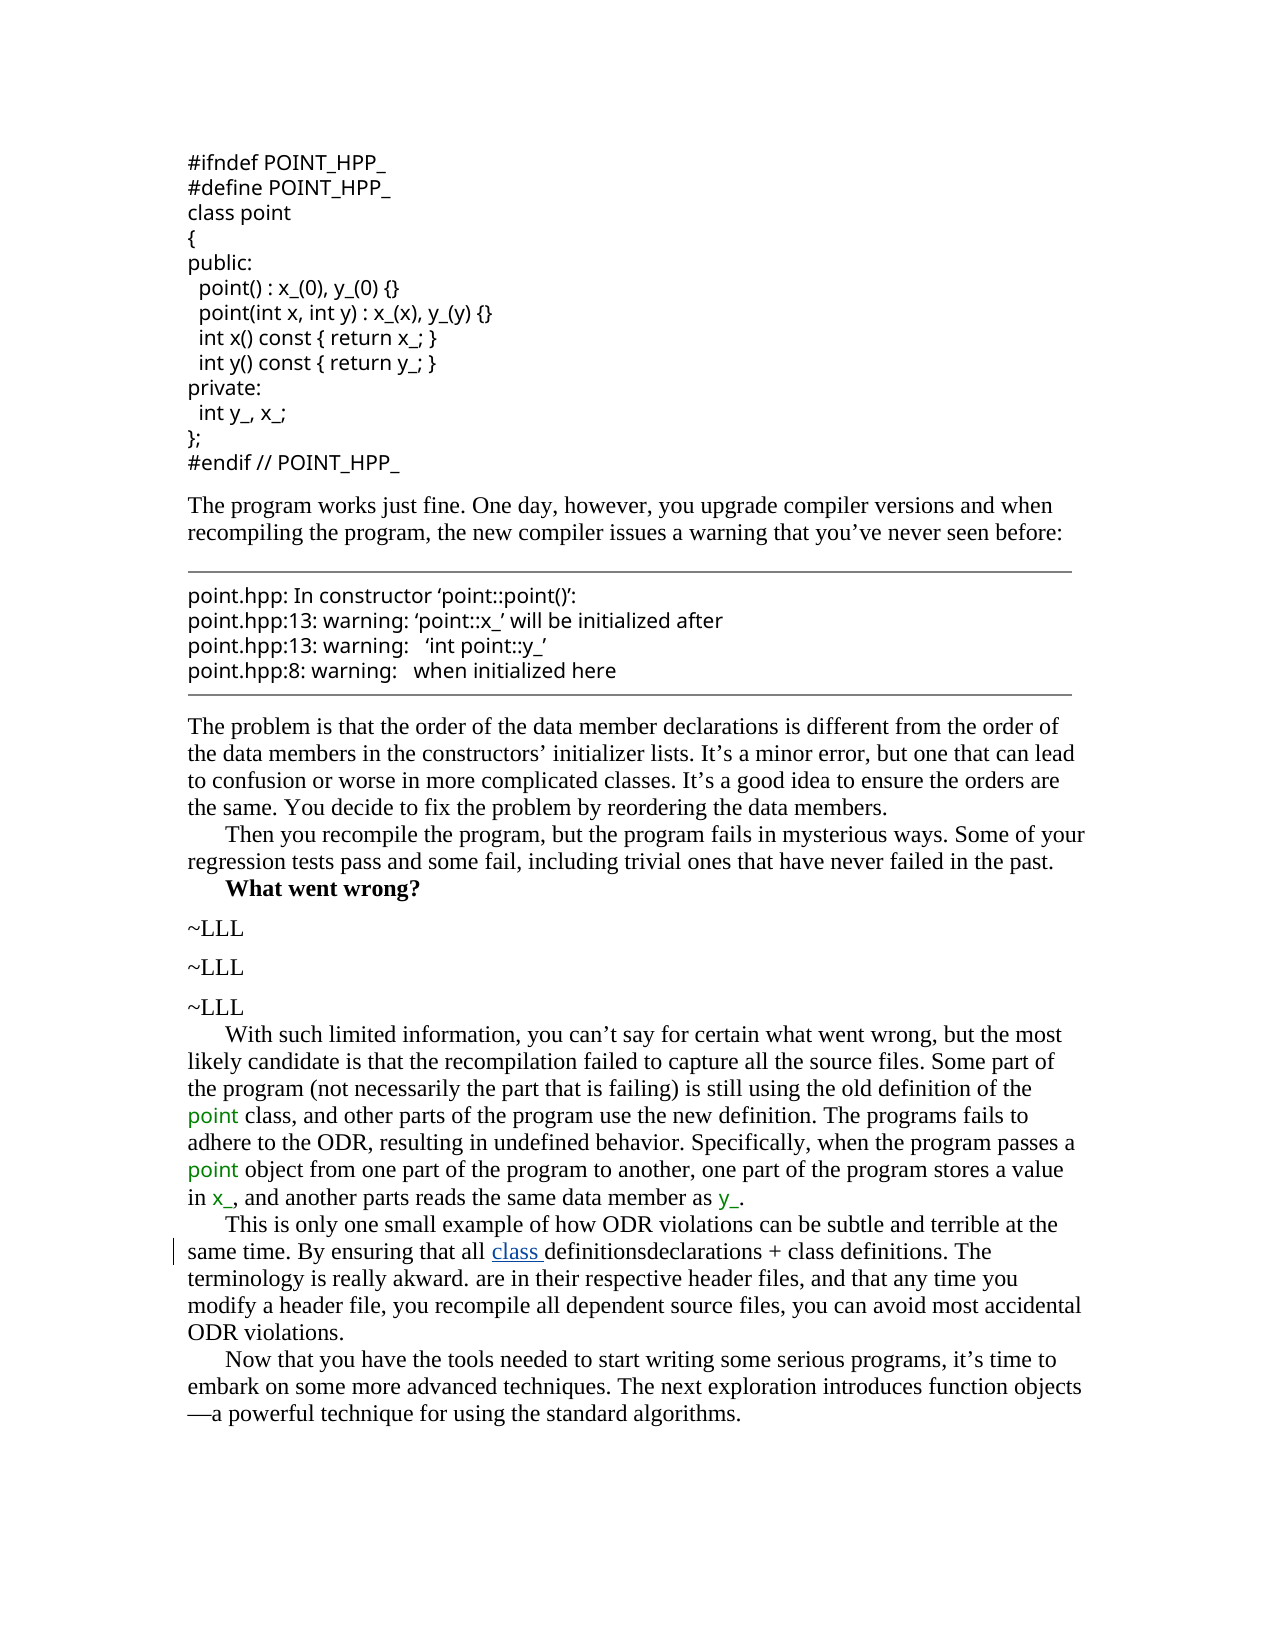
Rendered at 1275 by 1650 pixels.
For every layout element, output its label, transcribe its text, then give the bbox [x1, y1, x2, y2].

text Then you recompile the program, but the program fails in mysterious ways. Some of your regression tests pass and some fail, including trivial ones that have never failed in the past. [187, 821, 1087, 875]
text int y_, x_; [187, 400, 1072, 425]
text The problem is that the order of the data member declarations is different from the order of the data members in the constructors’ initializer lists. It’s a minor error, but one that can lead to confusion or worse in more complicated classes. It’s a good idea to ensure the orders are the same. You decide to fix the problem by reordering the data members. [187, 712, 1087, 821]
text What went wrong? [187, 875, 1087, 902]
text #define POINT_HPP_ [187, 175, 1072, 200]
text }; [187, 425, 1072, 450]
text int y() const { return y_; } [187, 350, 1072, 375]
text This is only one small example of how ODR violations can be subtle and terrible at the same time. By ensuring that all class definitionsdeclarations + class definitions. The terminology is really akward. are in their respective header files, and that any time you modify a header file, you recompile all dependent source files, you can avoid most accidental ODR violations. [187, 1210, 1087, 1346]
text point.hpp:8: warning: when initialized here [187, 658, 1072, 696]
text ~LLL [187, 914, 1087, 942]
text #ifndef POINT_HPP_ [187, 150, 1072, 175]
text private: [187, 375, 1072, 400]
text int x() const { return x_; } [187, 325, 1072, 350]
text point.hpp: In constructor ‘point::point()’: [187, 572, 1072, 608]
text With such limited information, you can’t say for certain what went wrong, but the most likely candidate is that the recompilation failed to capture all the source files. Some part of the program (not necessarily the part that is failing) is still using the old definition of the point class, and other parts of the program use the new definition. The programs fails to adhere to the ODR, resulting in undefined behavior. Specifically, when the program passes a point object from one part of the program to another, one part of the program stores a value in x_, and another parts reads the same data member as y_. [187, 1021, 1087, 1210]
text class point [187, 200, 1072, 225]
text public: [187, 250, 1072, 275]
text point.hpp:13: warning: ‘point::x_’ will be initialized after [187, 608, 1072, 633]
text { [187, 225, 1072, 250]
text point() : x_(0), y_(0) {} [187, 275, 1072, 300]
text ~LLL [187, 954, 1087, 981]
text point(int x, int y) : x_(x), y_(y) {} [187, 300, 1072, 325]
text The program works just fine. One day, however, you upgrade compiler versions and when recompiling the program, the new compiler issues a warning that you’ve never seen before: [187, 492, 1087, 546]
text #endif // POINT_HPP_ [187, 450, 1072, 475]
text point.hpp:13: warning: ‘int point::y_’ [187, 633, 1072, 658]
text ~LLL [187, 994, 1087, 1021]
text Now that you have the tools needed to start writing some serious programs, it’s time to embark on some more advanced techniques. The next exploration introduces function objects—a powerful technique for using the standard algorithms. [187, 1346, 1087, 1427]
